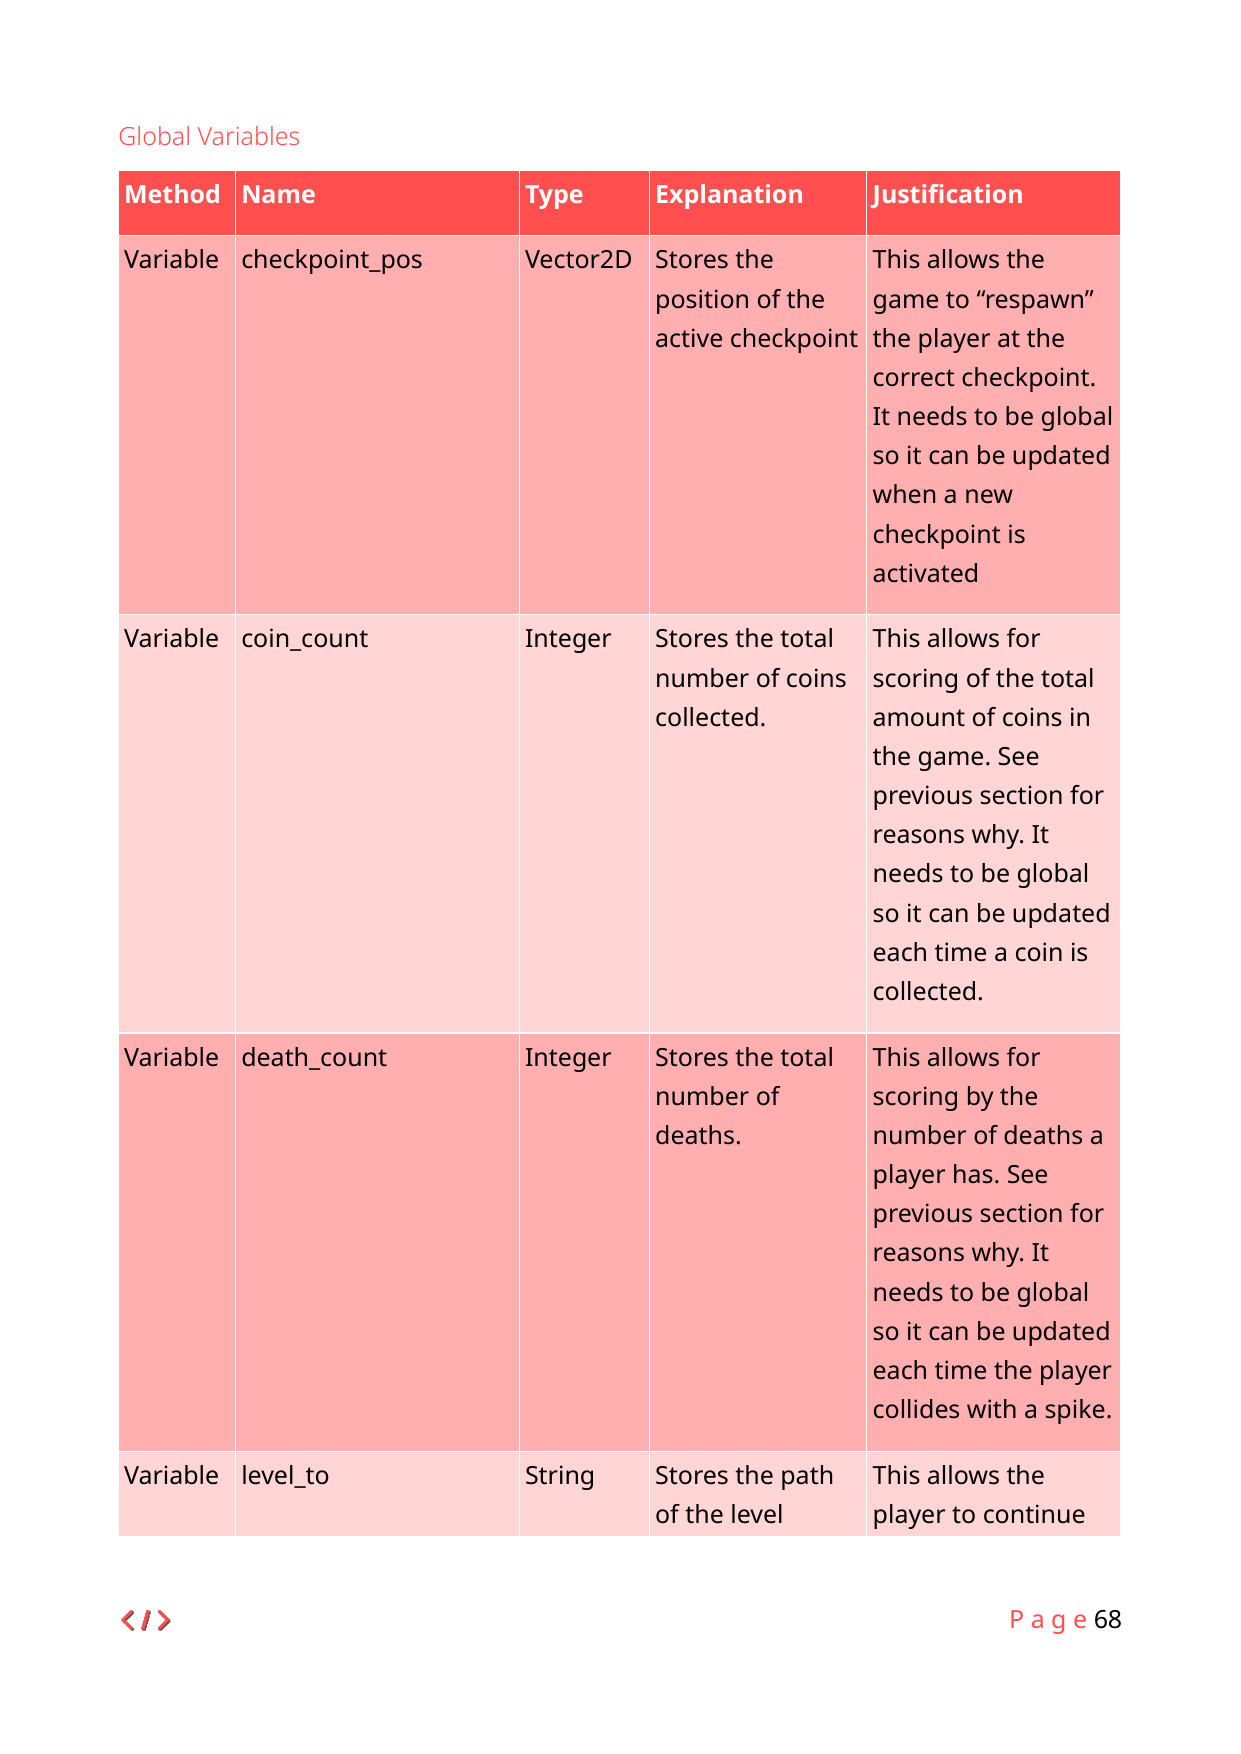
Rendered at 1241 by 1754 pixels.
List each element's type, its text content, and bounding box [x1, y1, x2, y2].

table_cell coin_count [236, 615, 519, 1032]
table_cell String [520, 1452, 649, 1536]
table_header Method [119, 171, 235, 235]
table_cell Stores the position of the active checkpoint [650, 236, 866, 614]
table_cell level_to [236, 1452, 519, 1536]
table_cell Stores the total number of coins collected. [650, 615, 866, 1032]
table_cell This allows the player to continue [867, 1452, 1120, 1536]
table_cell Variable [119, 615, 235, 1032]
table_header Type [520, 171, 649, 235]
table_cell This allows for scoring of the total amount of coins in the game. See previous section for reasons why. It needs to be global so it can be updated each time a coin is collected. [867, 615, 1120, 1032]
table_cell This allows for scoring by the number of deaths a player has. See previous section for reasons why. It needs to be global so it can be updated each time the player collides with a spike. [867, 1034, 1120, 1451]
table_cell Stores the total number of deaths. [650, 1034, 866, 1451]
table_header Justification [867, 171, 1120, 235]
table_cell checkpoint_pos [236, 236, 519, 614]
table_cell Variable [119, 1452, 235, 1536]
table_cell death_count [236, 1034, 519, 1451]
table_cell This allows the game to “respawn” the player at the correct checkpoint. It needs to be global so it can be updated when a new checkpoint is activated [867, 236, 1120, 614]
table_cell Vector2D [520, 236, 649, 614]
table_header Explanation [650, 171, 866, 235]
table_cell Variable [119, 236, 235, 614]
subtitle Global Variables [118, 118, 1122, 152]
table_header Name [236, 171, 519, 235]
picture [116, 1591, 175, 1649]
table_cell Integer [520, 1034, 649, 1451]
table_cell Variable [119, 1034, 235, 1451]
table_cell Integer [520, 615, 649, 1032]
table_cell Stores the path of the level [650, 1452, 866, 1536]
